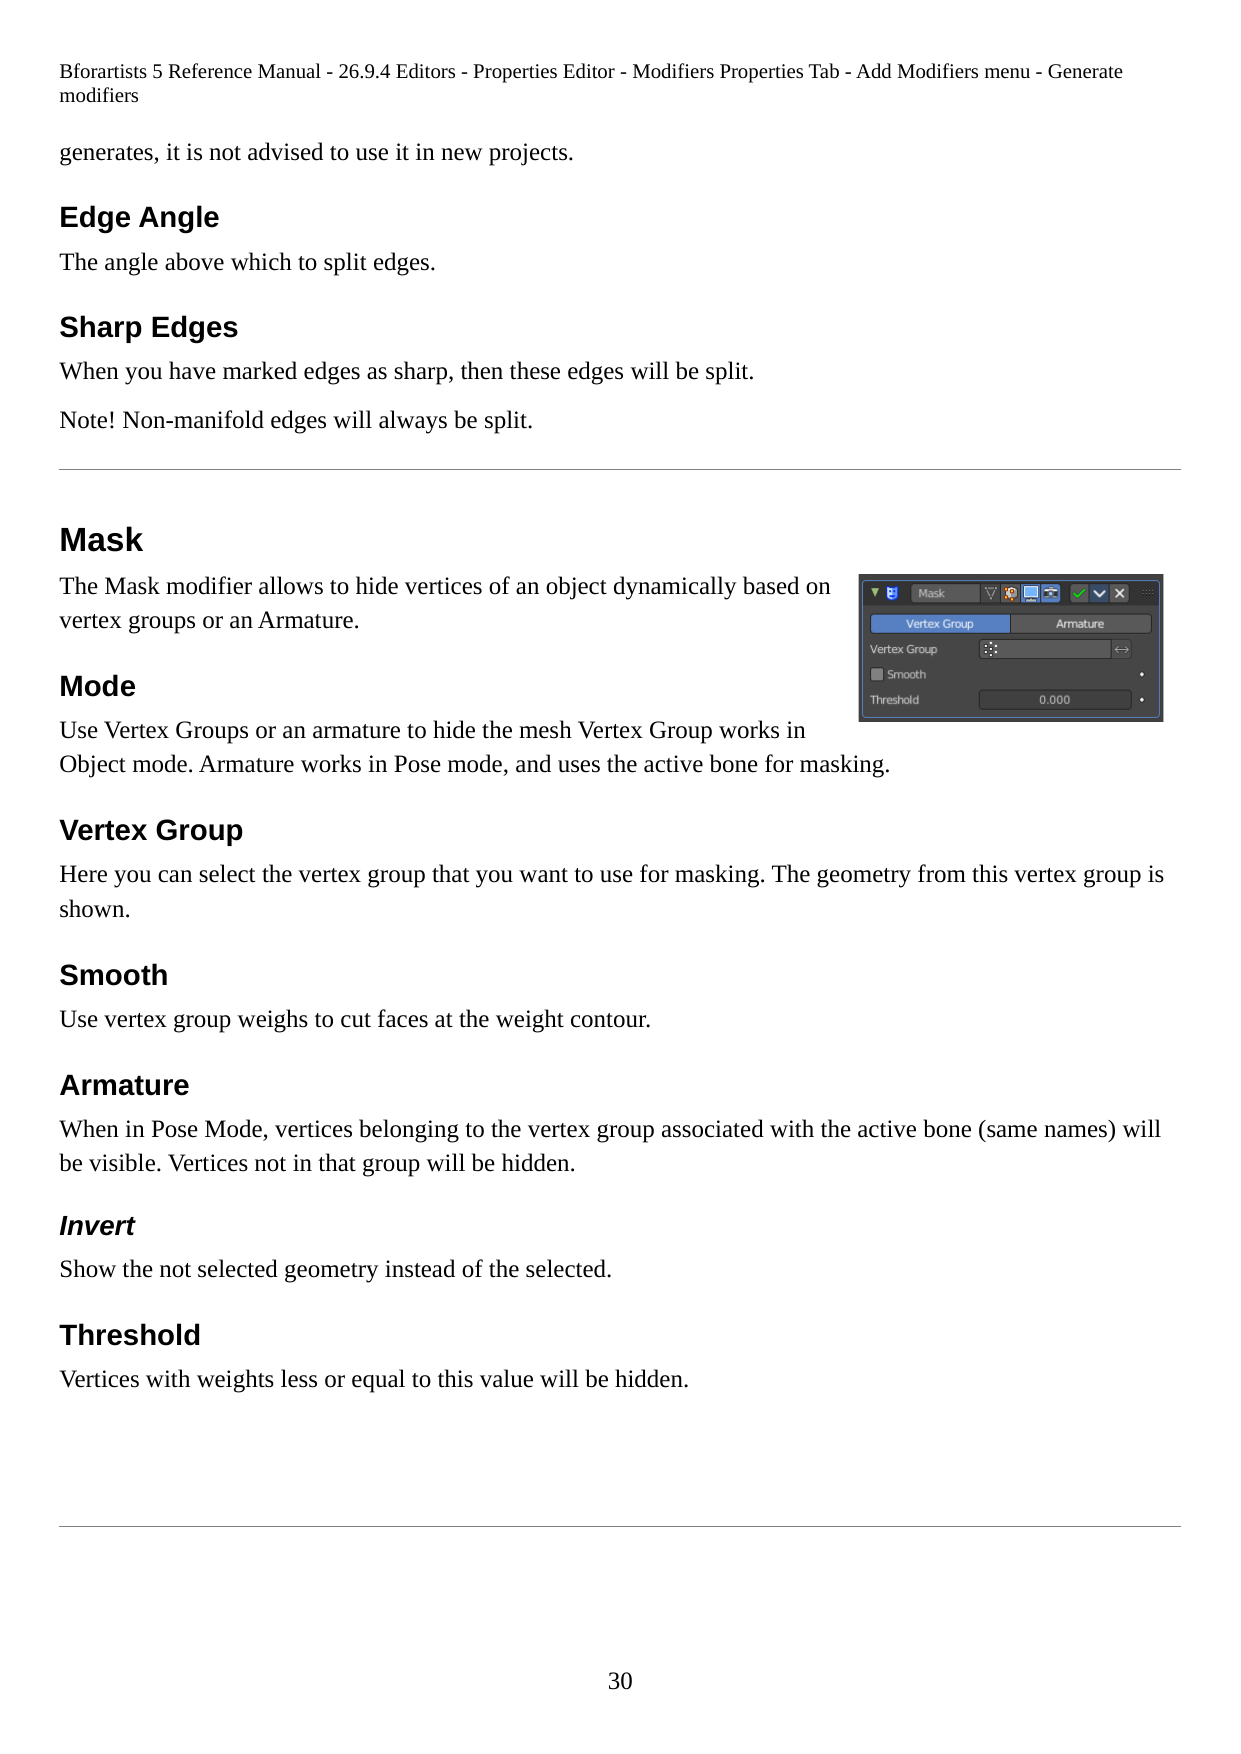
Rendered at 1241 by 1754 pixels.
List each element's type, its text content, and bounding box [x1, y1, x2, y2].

text Use vertex group weighs to cut faces at the weight contour. [59, 1004, 1181, 1033]
subtitle Vertex Group [59, 813, 1181, 847]
subtitle [1164, 669, 1181, 703]
subtitle Invert [59, 1210, 1181, 1242]
subtitle Edge Angle [59, 200, 1181, 234]
subtitle Threshold [59, 1318, 1181, 1352]
text Use Vertex Groups or an armature to hide the mesh Vertex Group works in Object mode. Armature works in Pose mode, and uses the active bone for masking. [59, 715, 1181, 778]
text generates, it is not advised to use it in new projects. [59, 137, 1181, 165]
text Show the not selected geometry instead of the selected. [59, 1254, 1181, 1283]
subtitle Armature [59, 1067, 1181, 1101]
subtitle Mask [59, 519, 1181, 558]
subtitle Smooth [59, 958, 1181, 991]
text Vertices with weights less or equal to this value will be hidden. [59, 1364, 1181, 1393]
text Note! Non-manifold edges will always be split. [59, 406, 1181, 434]
subtitle Mode [59, 669, 858, 703]
picture [858, 574, 1164, 722]
text The angle above which to split edges. [59, 247, 1181, 275]
text The Mask modifier allows to hide vertices of an object dynamically based on vertex groups or an Armature. [59, 571, 1181, 634]
text When in Pose Mode, vertices belonging to the vertex group associated with the active bone (same names) will be visible. Vertices not in that group will be hidden. [59, 1114, 1181, 1177]
text Here you can select the vertex group that you want to use for masking. The geometry from this vertex group is shown. [59, 859, 1181, 923]
subtitle Sharp Edges [59, 310, 1181, 344]
text When you have marked edges as sharp, then these edges will be split. [59, 356, 1181, 385]
